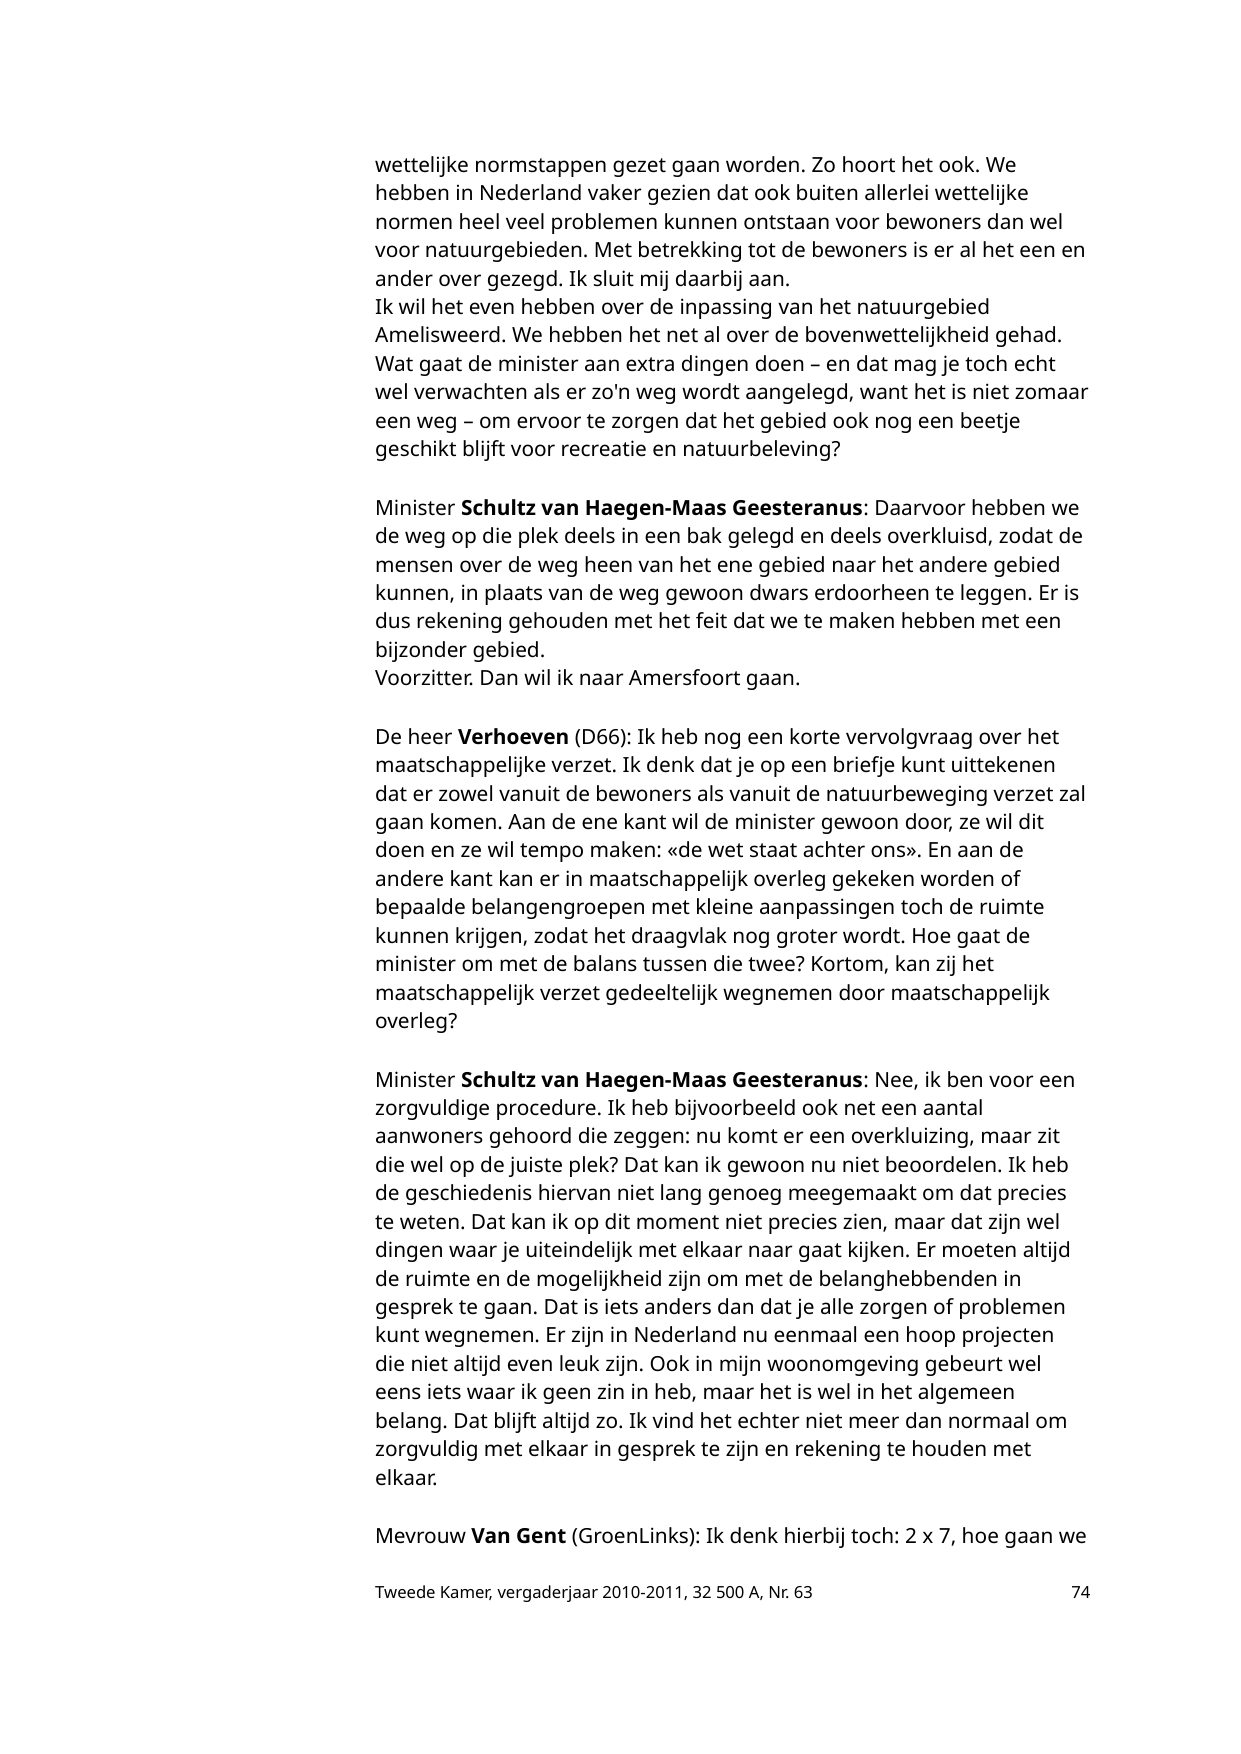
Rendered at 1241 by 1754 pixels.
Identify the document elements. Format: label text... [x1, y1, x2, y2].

text Minister Schultz van Haegen-Maas Geesteranus: Daarvoor hebben we de weg op die plek deels in een bak gelegd en deels overkluisd, zodat de mensen over de weg heen van het ene gebied naar het andere gebied kunnen, in plaats van de weg gewoon dwars erdoorheen te leggen. Er is dus rekening gehouden met het feit dat we te maken hebben met een bijzonder gebied. [375, 493, 1090, 663]
text De heer Verhoeven (D66): Ik heb nog een korte vervolgvraag over het maatschappelijke verzet. Ik denk dat je op een briefje kunt uittekenen dat er zowel vanuit de bewoners als vanuit de natuurbeweging verzet zal gaan komen. Aan de ene kant wil de minister gewoon door, ze wil dit doen en ze wil tempo maken: «de wet staat achter ons». En aan de andere kant kan er in maatschappelijk overleg gekeken worden of bepaalde belangengroepen met kleine aanpassingen toch de ruimte kunnen krijgen, zodat het draagvlak nog groter wordt. Hoe gaat de minister om met de balans tussen die twee? Kortom, kan zij het maatschappelijk verzet gedeeltelijk wegnemen door maatschappelijk overleg? [375, 722, 1090, 1035]
text wettelijke normstappen gezet gaan worden. Zo hoort het ook. We hebben in Nederland vaker gezien dat ook buiten allerlei wettelijke normen heel veel problemen kunnen ontstaan voor bewoners dan wel voor natuurgebieden. Met betrekking tot de bewoners is er al het een en ander over gezegd. Ik sluit mij daarbij aan. [375, 150, 1090, 292]
text Ik wil het even hebben over de inpassing van het natuurgebied Amelisweerd. We hebben het net al over de bovenwettelijkheid gehad. Wat gaat de minister aan extra dingen doen – en dat mag je toch echt wel verwachten als er zo'n weg wordt aangelegd, want het is niet zomaar een weg – om ervoor te zorgen dat het gebied ook nog een beetje geschikt blijft voor recreatie en natuurbeleving? [375, 292, 1090, 463]
text Minister Schultz van Haegen-Maas Geesteranus: Nee, ik ben voor een zorgvuldige procedure. Ik heb bijvoorbeeld ook net een aantal aanwoners gehoord die zeggen: nu komt er een overkluizing, maar zit die wel op de juiste plek? Dat kan ik gewoon nu niet beoordelen. Ik heb de geschiedenis hiervan niet lang genoeg meegemaakt om dat precies te weten. Dat kan ik op dit moment niet precies zien, maar dat zijn wel dingen waar je uiteindelijk met elkaar naar gaat kijken. Er moeten altijd de ruimte en de mogelijkheid zijn om met de belanghebbenden in gesprek te gaan. Dat is iets anders dan dat je alle zorgen of problemen kunt wegnemen. Er zijn in Nederland nu eenmaal een hoop projecten die niet altijd even leuk zijn. Ook in mijn woonomgeving gebeurt wel eens iets waar ik geen zin in heb, maar het is wel in het algemeen belang. Dat blijft altijd zo. Ik vind het echter niet meer dan normaal om zorgvuldig met elkaar in gesprek te zijn en rekening te houden met elkaar. [375, 1065, 1090, 1491]
text Voorzitter. Dan wil ik naar Amersfoort gaan. [375, 663, 1090, 692]
text Mevrouw Van Gent (GroenLinks): Ik denk hierbij toch: 2 x 7, hoe gaan we [375, 1521, 1090, 1550]
